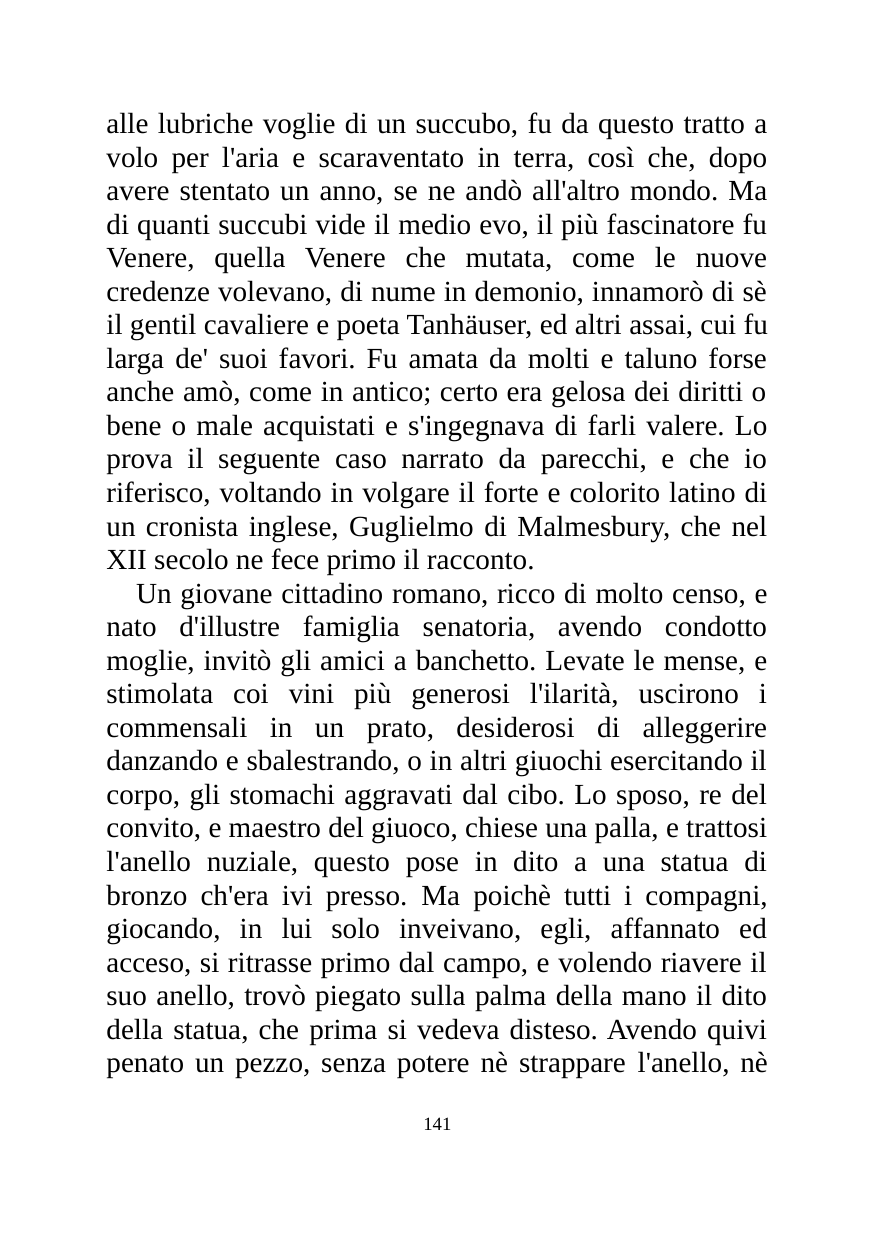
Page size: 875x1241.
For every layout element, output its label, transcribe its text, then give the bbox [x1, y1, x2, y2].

text alle lubriche voglie di un succubo, fu da questo tratto a volo per l'aria e scaraventato in terra, così che, dopo avere stentato un anno, se ne andò all'altro mondo. Ma di quanti succubi vide il medio evo, il più fascinatore fu Venere, quella Venere che mutata, come le nuove credenze volevano, di nume in demonio, innamorò di sè il gentil cavaliere e poeta Tanhäuser, ed altri assai, cui fu larga de' suoi favori. Fu amata da molti e taluno forse anche amò, come in antico; certo era gelosa dei diritti o bene o male acquistati e s'ingegnava di farli valere. Lo prova il seguente caso narrato da parecchi, e che io riferisco, voltando in volgare il forte e colorito latino di un cronista inglese, Guglielmo di Malmesbury, che nel XII secolo ne fece primo il racconto. [106, 106, 768, 576]
text Un giovane cittadino romano, ricco di molto censo, e nato d'illustre famiglia senatoria, avendo condotto moglie, invitò gli amici a banchetto. Levate le mense, e stimolata coi vini più generosi l'ilarità, uscirono i commensali in un prato, desiderosi di alleggerire danzando e sbalestrando, o in altri giuochi esercitando il corpo, gli stomachi aggravati dal cibo. Lo sposo, re del convito, e maestro del giuoco, chiese una palla, e trattosi l'anello nuziale, questo pose in dito a una statua di bronzo ch'era ivi presso. Ma poichè tutti i compagni, giocando, in lui solo inveivano, egli, affannato ed acceso, si ritrasse primo dal campo, e volendo riavere il suo anello, trovò piegato sulla palma della mano il dito della statua, che prima si vedeva disteso. Avendo quivi penato un pezzo, senza potere nè strappare l'anello, nè [106, 576, 768, 1079]
